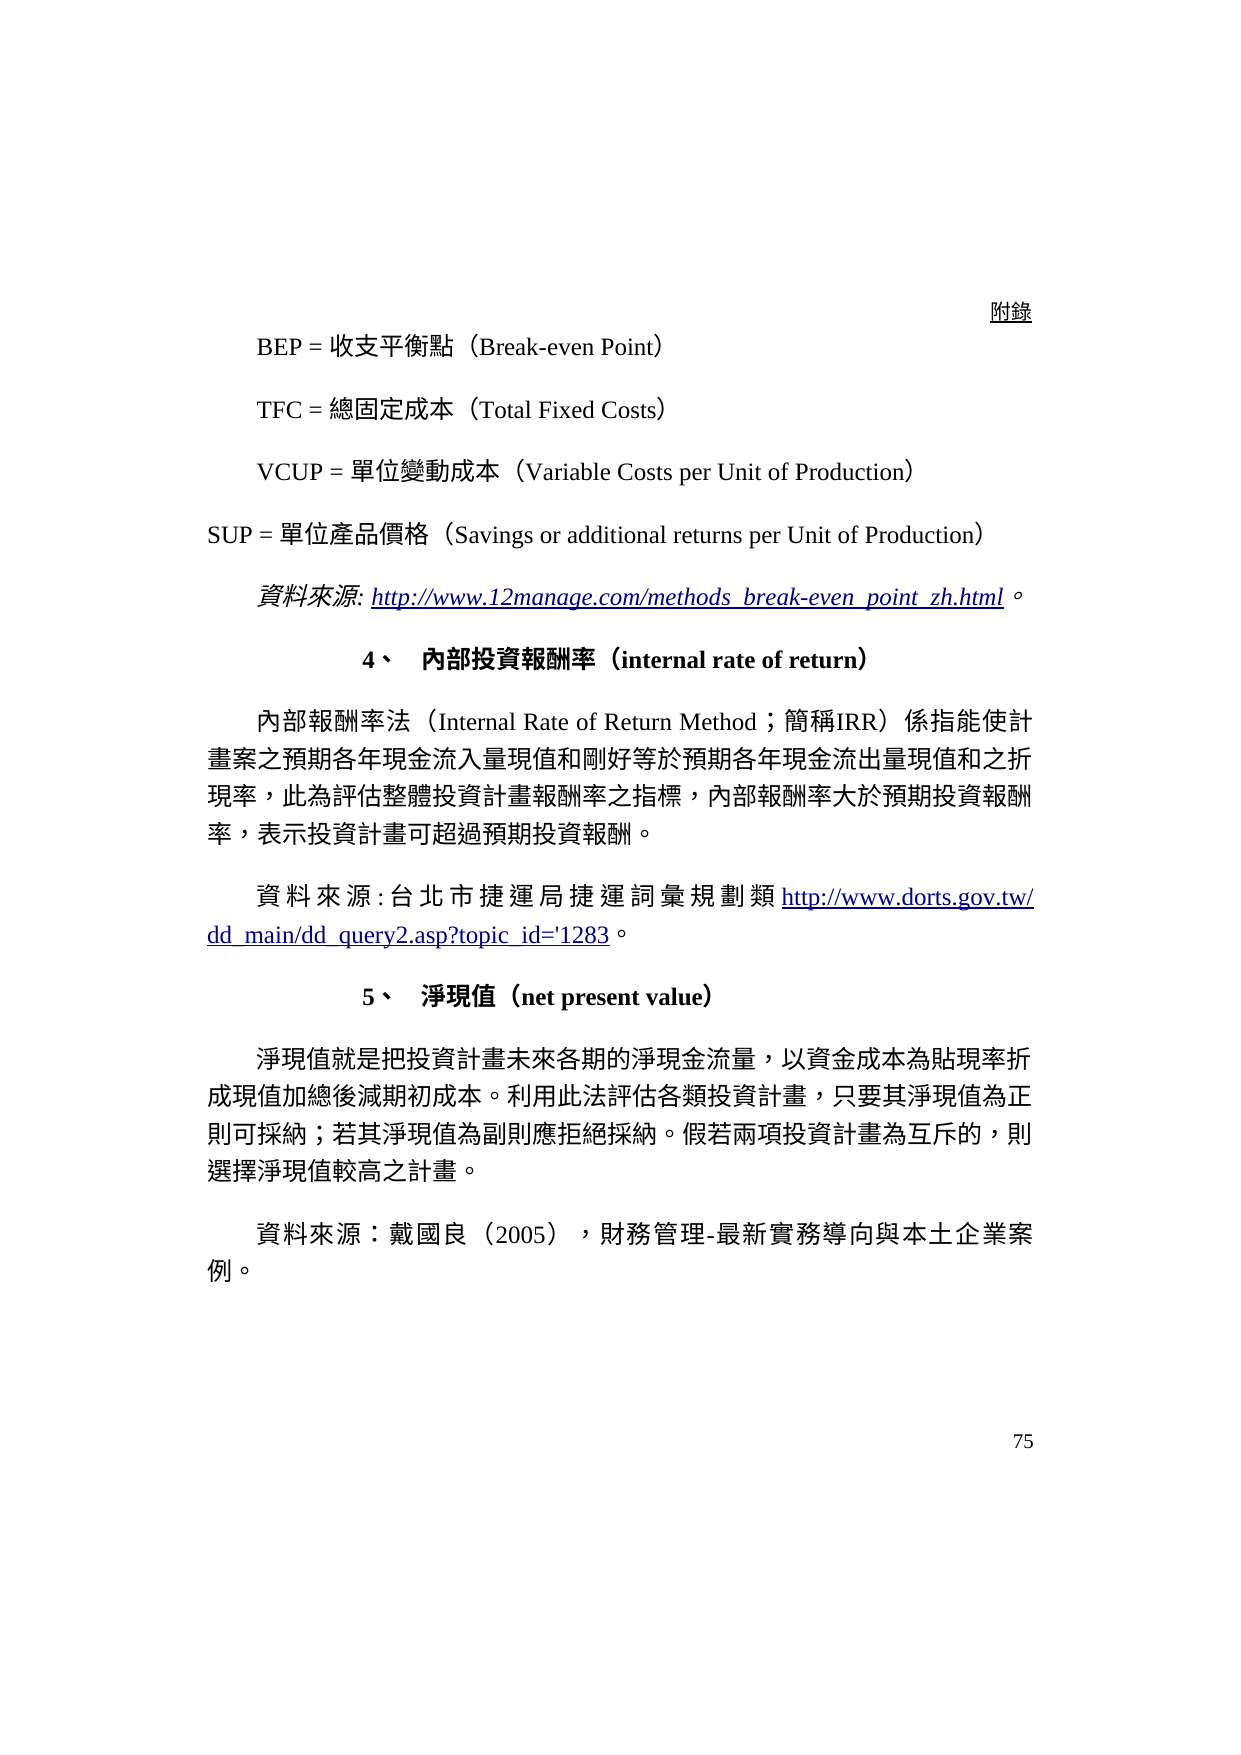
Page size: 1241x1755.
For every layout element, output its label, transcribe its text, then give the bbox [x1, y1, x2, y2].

list 淨現值（net present value） [362, 976, 1033, 1013]
text 資料來源：戴國良（2005），財務管理-最新實務導向與本土企業案例。 [207, 1213, 1033, 1288]
text 資料來源: http://www.12manage.com/methods_break-even_point_zh.html。 [207, 576, 1033, 613]
text SUP = 單位產品價格（Savings or additional returns per Unit of Production） [207, 513, 1045, 551]
text 資料來源:台北市捷運局捷運詞彙規劃類http://www.dorts.gov.tw/dd_main/dd_query2.asp?topic_id='1283。 [207, 876, 1033, 951]
text TFC = 總固定成本（Total Fixed Costs） [207, 388, 1033, 426]
text VCUP = 單位變動成本（Variable Costs per Unit of Production） [207, 451, 1033, 488]
text BEP = 收支平衡點（Break-even Point） [207, 326, 1033, 363]
list 內部投資報酬率（internal rate of return） [362, 638, 1033, 676]
text 內部報酬率法（Internal Rate of Return Method；簡稱IRR）係指能使計畫案之預期各年現金流入量現值和剛好等於預期各年現金流出量現值和之折現率，此為評估整體投資計畫報酬率之指標，內部報酬率大於預期投資報酬率，表示投資計畫可超過預期投資報酬。 [207, 701, 1033, 851]
text 淨現值就是把投資計畫未來各期的淨現金流量，以資金成本為貼現率折成現值加總後減期初成本。利用此法評估各類投資計畫，只要其淨現值為正則可採納；若其淨現值為副則應拒絕採納。假若兩項投資計畫為互斥的，則選擇淨現值較高之計畫。 [207, 1038, 1033, 1188]
